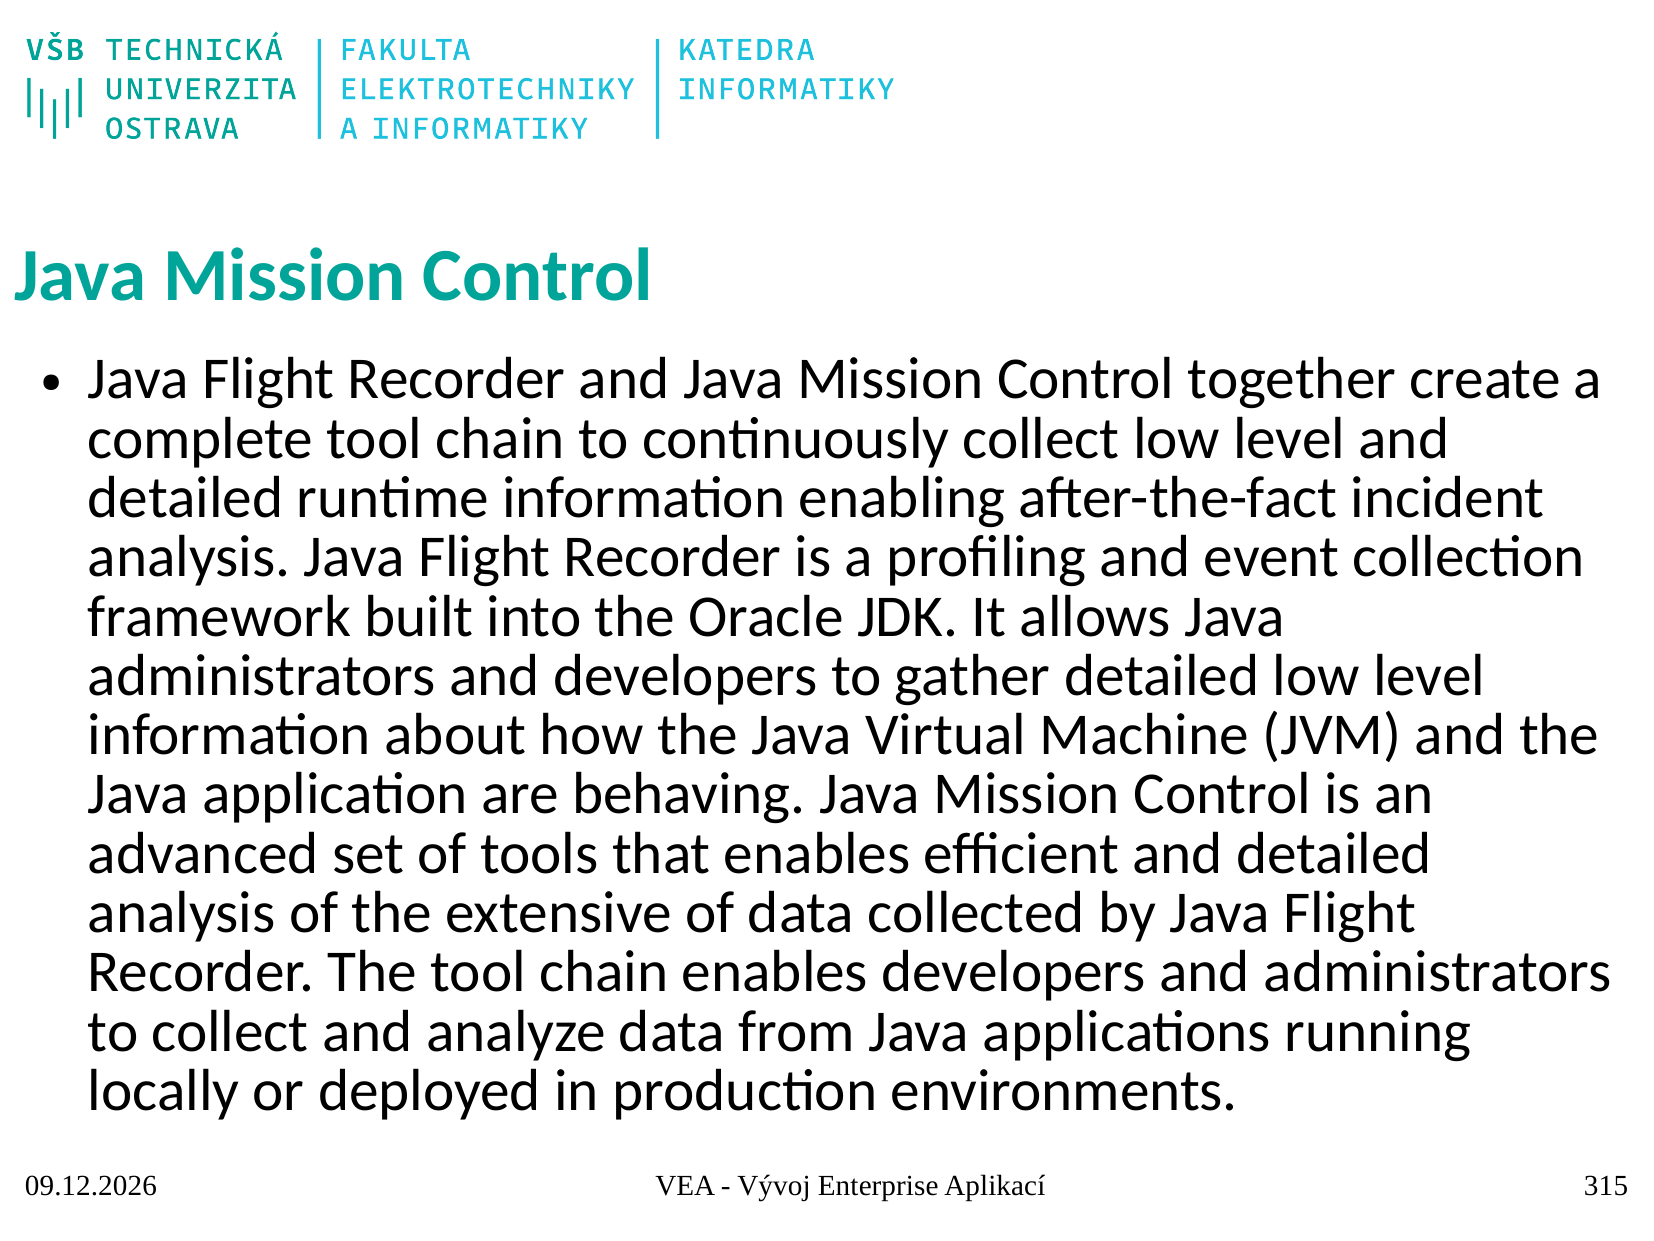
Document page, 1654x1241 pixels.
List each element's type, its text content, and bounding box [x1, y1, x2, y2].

picture [26, 31, 894, 139]
title Java Mission Control [14, 165, 1619, 319]
list Java Flight Recorder and Java Mission Control together create a complete tool chain to continuously collect low level and detailed runtime information enabling after-the-fact incident analysis. Java Flight Recorder is a profiling and event collection framework built into the Oracle JDK. It allows Java administrators and developers to gather detailed low level information about how the Java Virtual Machine (JVM) and the Java application are behaving. Java Mission Control is an advanced set of tools that enables efficient and detailed analysis of the extensive of data collected by Java Flight Recorder. The tool chain enables developers and administrators to collect and analyze data from Java applications running locally or deployed in production environments. [24, 354, 1629, 1146]
